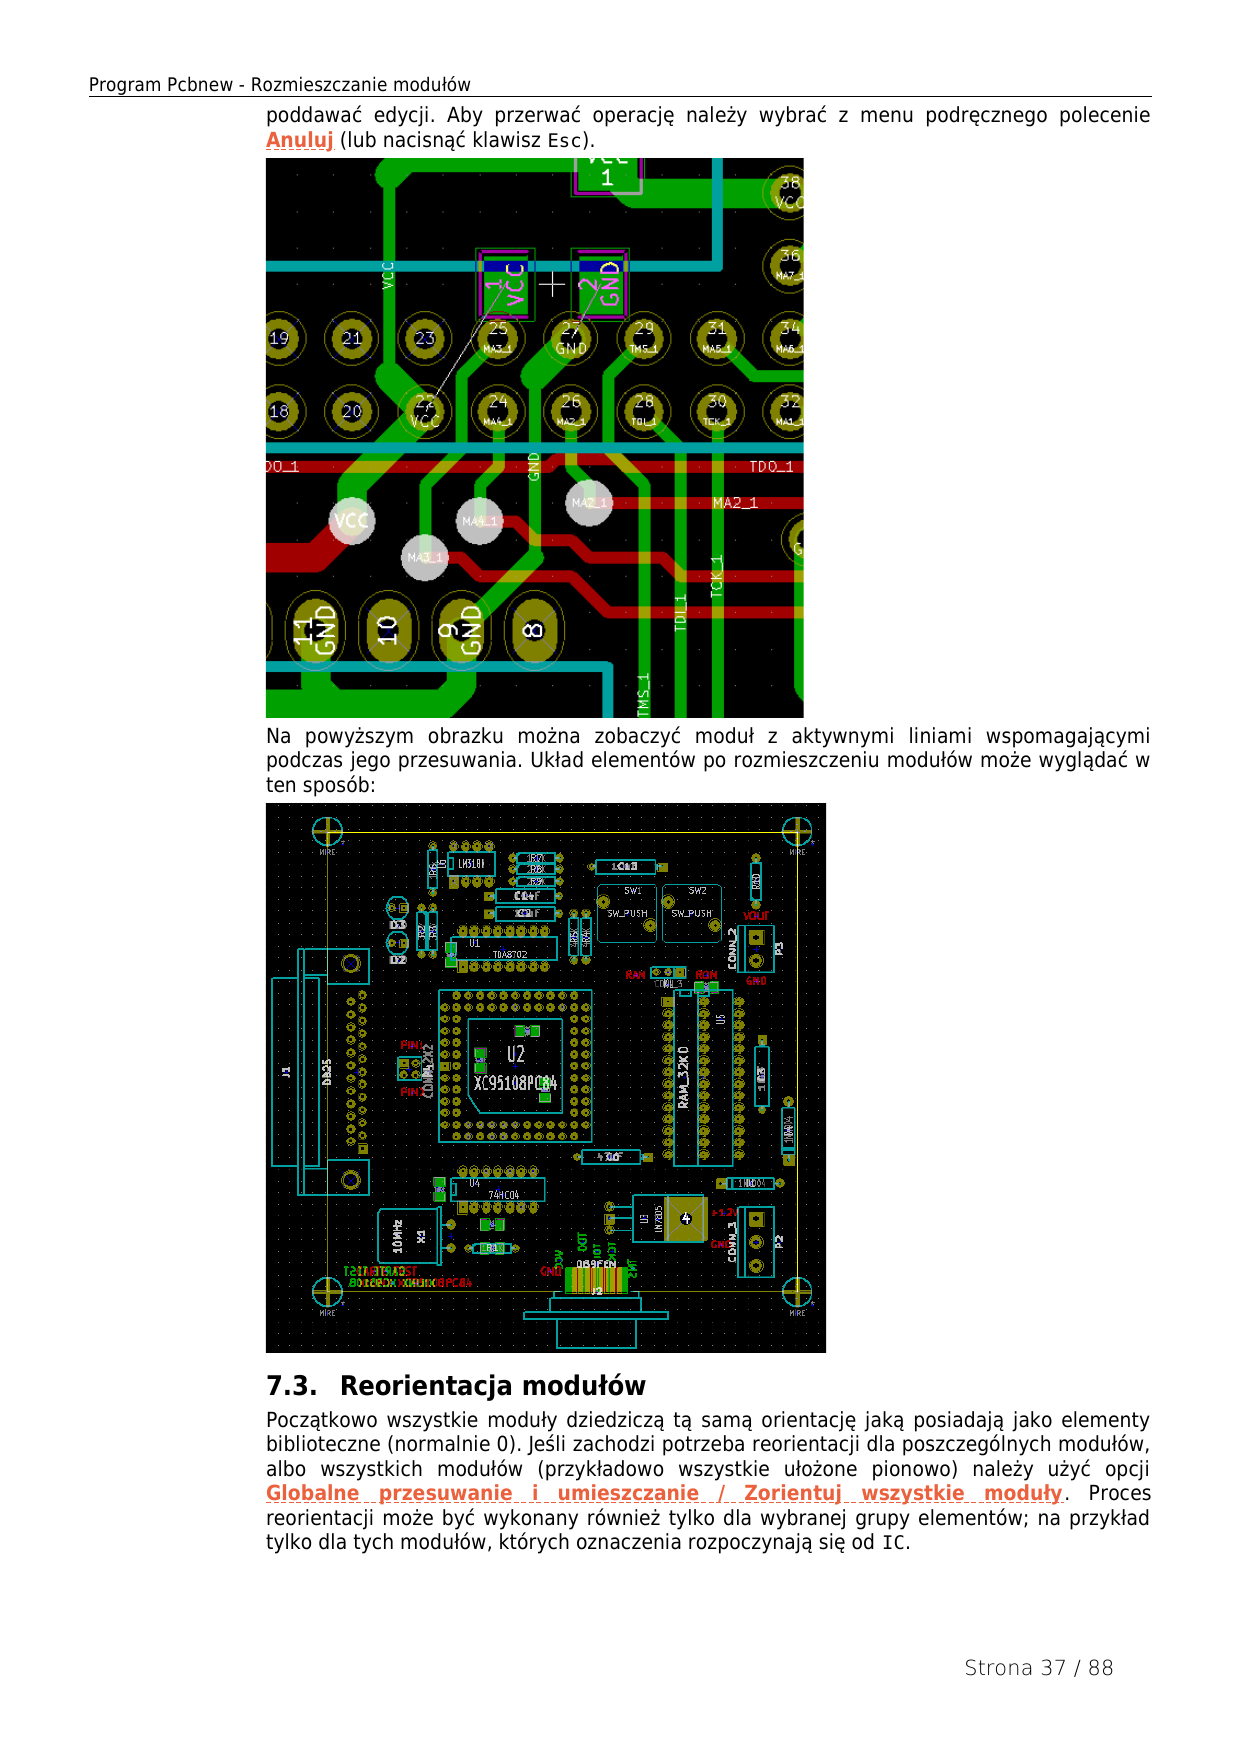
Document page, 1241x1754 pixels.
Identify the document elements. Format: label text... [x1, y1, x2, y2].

picture [265, 803, 827, 1353]
text Początkowo wszystkie moduły dziedziczą tą samą orientację jaką posiadają jako elementy biblioteczne (normalnie 0). Jeśli zachodzi potrzeba reorientacji dla poszczególnych modułów, albo wszystkich modułów (przykładowo wszystkie ułożone pionowo) należy użyć opcji Globalne przesuwanie i umieszczanie / Zorientuj wszystkie moduły. Proces reorientacji może być wykonany również tylko dla wybranej grupy elementów; na przykład tylko dla tych modułów, których oznaczenia rozpoczynają się od IC. [266, 1408, 1152, 1554]
picture [265, 158, 804, 718]
text poddawać edycji. Aby przerwać operację należy wybrać z menu podręcznego polecenie Anuluj (lub nacisnąć klawisz Esc). [266, 103, 1152, 152]
subtitle Reorientacja modułów [266, 1370, 1152, 1402]
text Na powyższym obrazku można zobaczyć moduł z aktywnymi liniami wspomagającymi podczas jego przesuwania. Układ elementów po rozmieszczeniu modułów może wyglądać w ten sposób: [266, 724, 1152, 797]
